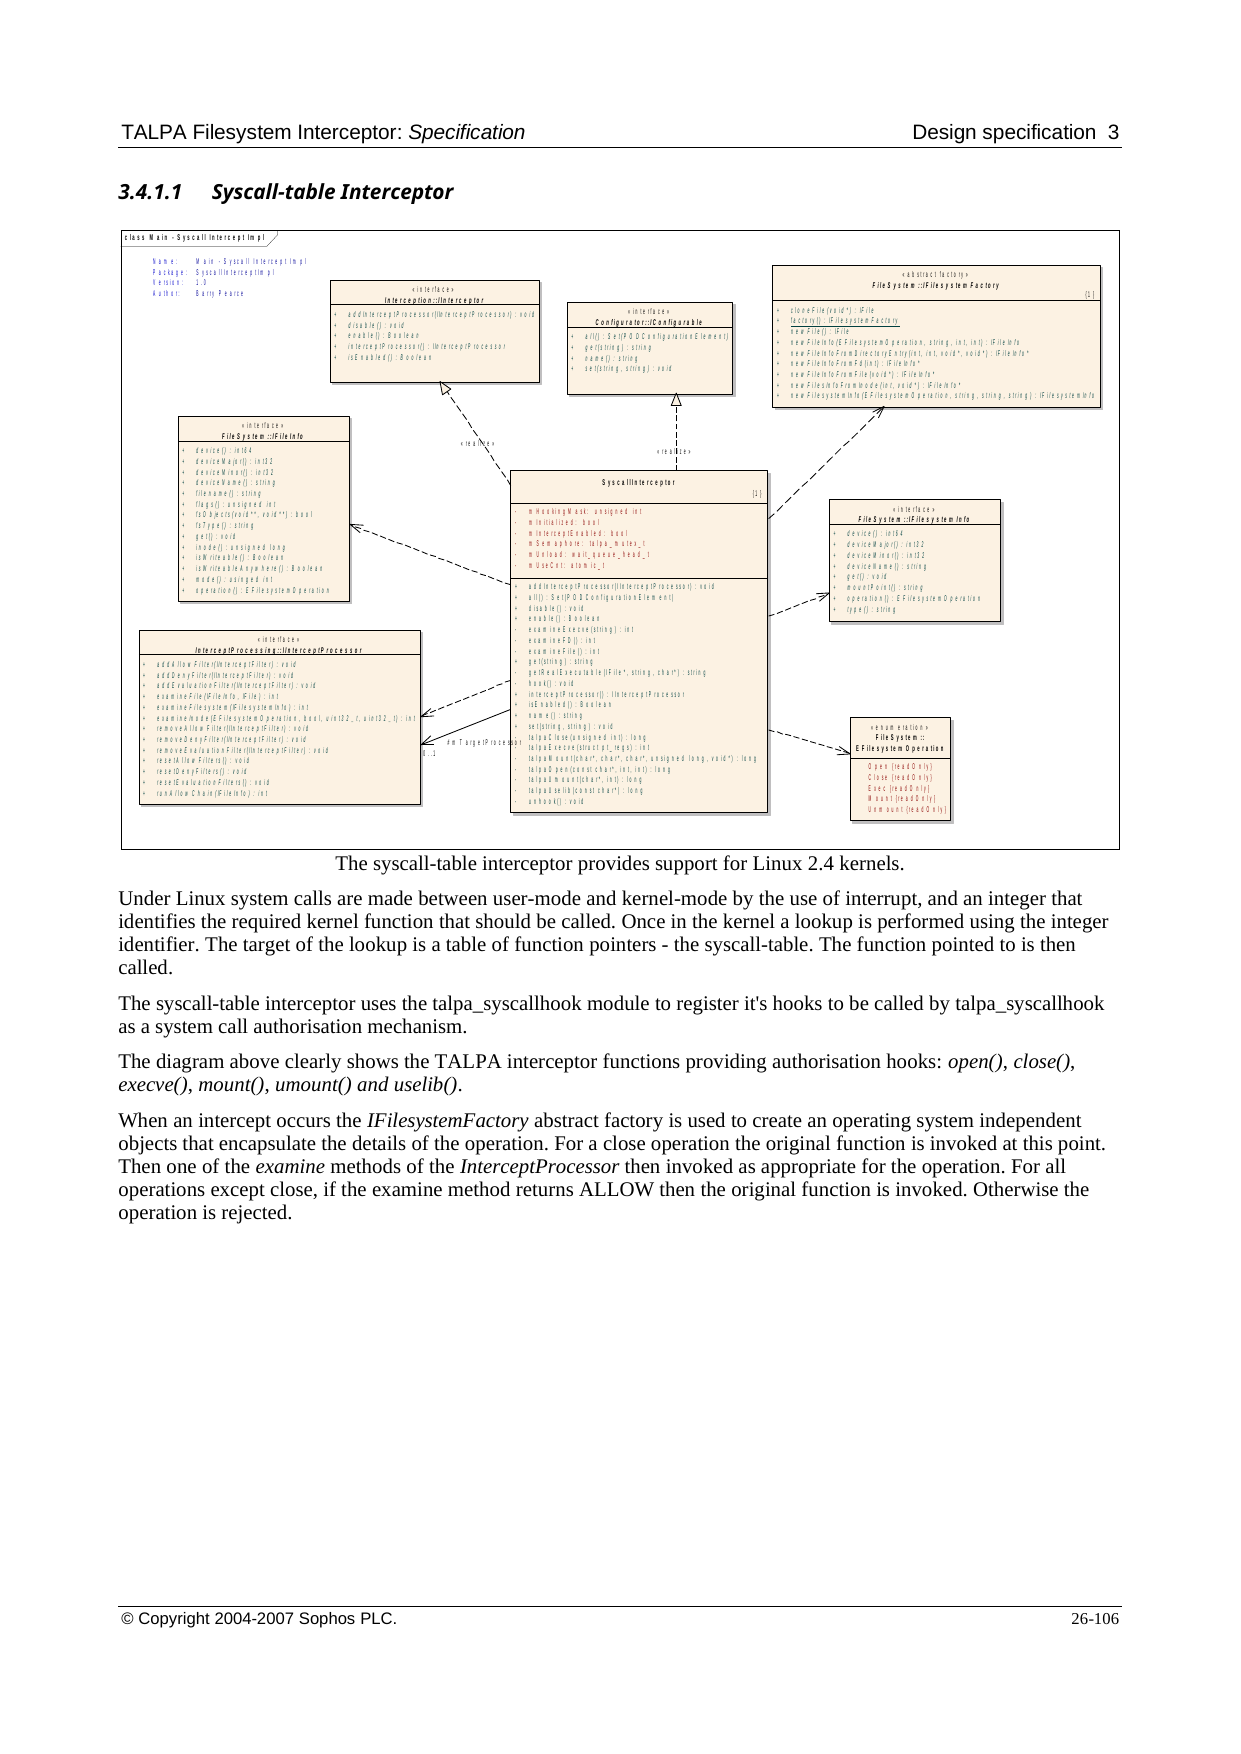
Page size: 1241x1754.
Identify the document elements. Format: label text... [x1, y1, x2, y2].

text When an intercept occurs the IFilesystemFactory abstract factory is used to create an operating system independent objects that encapsulate the details of the operation. For a close operation the original function is invoked at this point. Then one of the examine methods of the InterceptProcessor then invoked as appropriate for the operation. For all operations except close, if the examine method returns ALLOW then the original function is invoked. Otherwise the operation is rejected. [118, 1108, 1122, 1224]
text The syscall-table interceptor uses the talpa_syscallhook module to register it's hooks to be called by talpa_syscallhook as a system call authorisation mechanism. [118, 991, 1122, 1037]
text The syscall-table interceptor provides support for Linux 2.4 kernels. [118, 241, 1122, 874]
subtitle Syscall-table Interceptor [118, 177, 1122, 205]
text The diagram above clearly shows the TALPA interceptor functions providing authorisation hooks: open(), close(), execve(), mount(), umount() and uselib(). [118, 1050, 1122, 1096]
text Under Linux system calls are made between user-mode and kernel-mode by the use of interrupt, and an integer that identifies the required kernel function that should be called. Once in the kernel a lookup is performed using the integer identifier. The target of the lookup is a table of function pointers - the syscall-table. The function pointed to is then called. [118, 887, 1122, 979]
